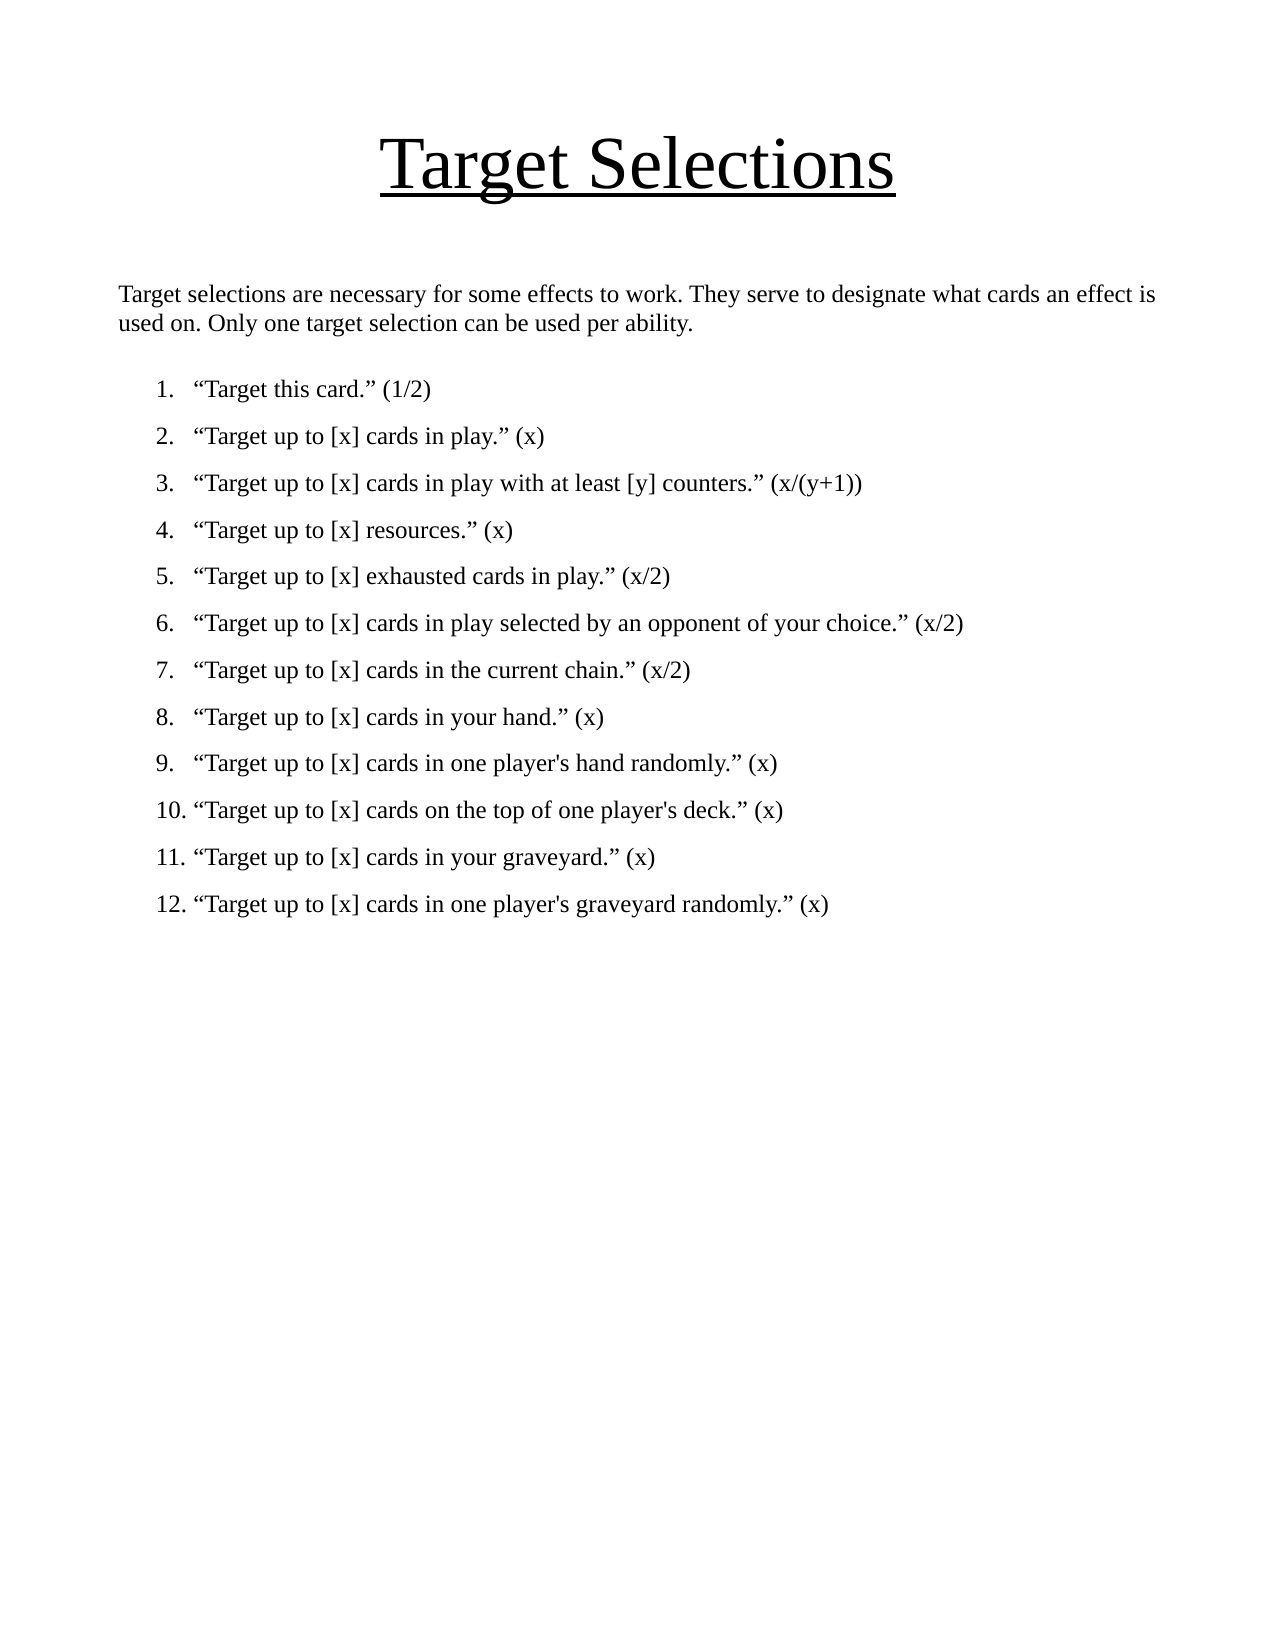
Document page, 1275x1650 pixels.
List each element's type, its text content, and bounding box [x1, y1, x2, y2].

list “Target up to [x] cards in the current chain.” (x/2) [156, 655, 1157, 684]
list “Target up to [x] exhausted cards in play.” (x/2) [156, 561, 1157, 590]
list “Target up to [x] cards in your hand.” (x) [156, 702, 1157, 731]
text Target selections are necessary for some effects to work. They serve to designate what cards an effect is used on. Only one target selection can be used per ability. [118, 279, 1157, 337]
list “Target this card.” (1/2) [156, 374, 1157, 403]
list “Target up to [x] cards in play selected by an opponent of your choice.” (x/2) [156, 608, 1157, 637]
list “Target up to [x] resources.” (x) [156, 515, 1157, 543]
list “Target up to [x] cards in play.” (x) [156, 421, 1157, 450]
list “Target up to [x] cards in one player's hand randomly.” (x) [156, 748, 1157, 777]
list “Target up to [x] cards in one player's graveyard randomly.” (x) [156, 889, 1157, 918]
text Target Selections [118, 118, 1157, 204]
list “Target up to [x] cards in play with at least [y] counters.” (x/(y+1)) [156, 468, 1157, 497]
list “Target up to [x] cards on the top of one player's deck.” (x) [156, 795, 1157, 824]
list “Target up to [x] cards in your graveyard.” (x) [156, 842, 1157, 871]
